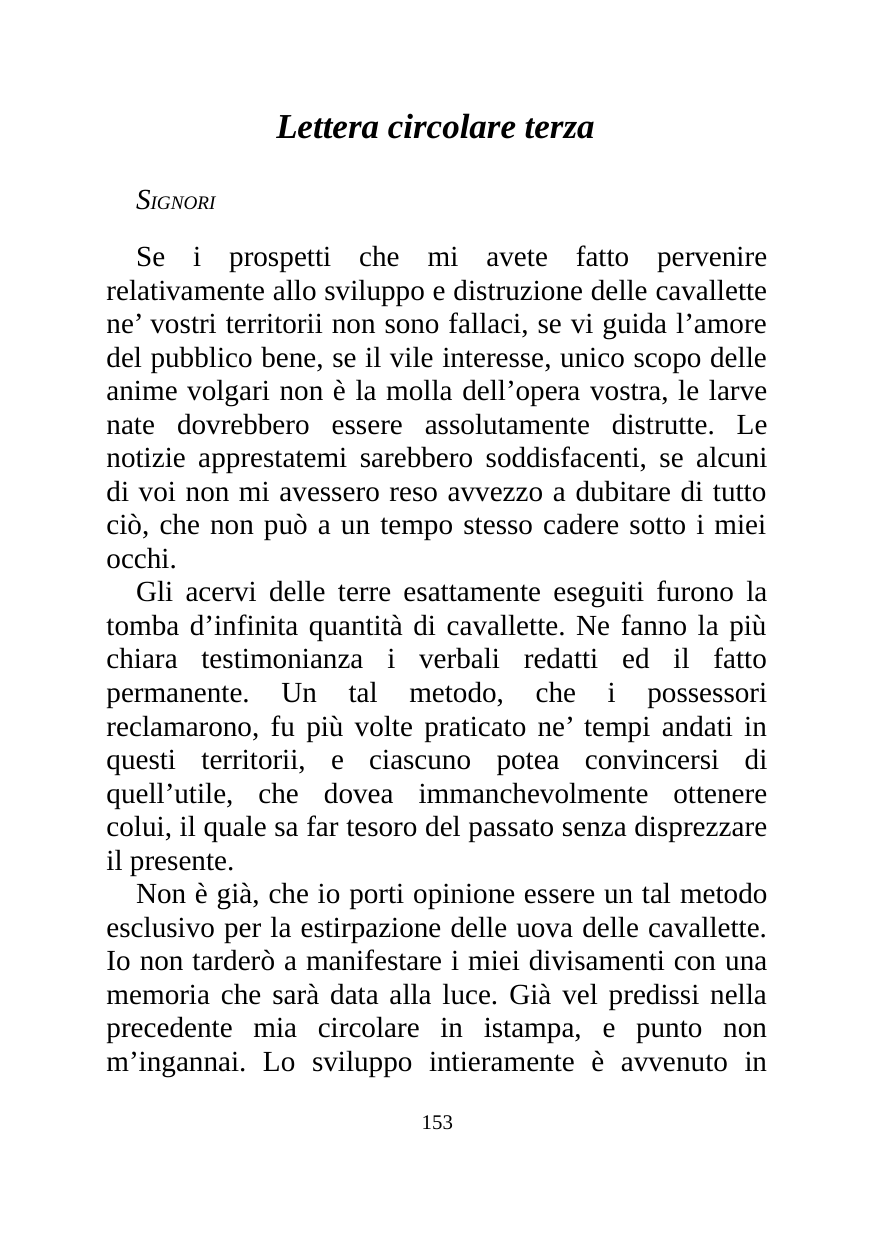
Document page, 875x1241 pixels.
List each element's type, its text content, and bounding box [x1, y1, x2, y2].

text Non è già, che io porti opinione essere un tal metodo esclusivo per la estirpazione delle uova delle cavallette. Io non tarderò a manifestare i miei divisamenti con una memoria che sarà data alla luce. Già vel predissi nella precedente mia circolare in istampa, e punto non m’ingannai. Lo sviluppo intieramente è avvenuto in [106, 876, 768, 1078]
subtitle Lettera circolare terza [106, 106, 768, 146]
text Se i prospetti che mi avete fatto pervenire relativamente allo sviluppo e distruzione delle cavallette ne’ vostri territorii non sono fallaci, se vi guida l’amore del pubblico bene, se il vile interesse, unico scopo delle anime volgari non è la molla dell’opera vostra, le larve nate dovrebbero essere assolutamente distrutte. Le notizie apprestatemi sarebbero soddisfacenti, se alcuni di voi non mi avessero reso avvezzo a dubitare di tutto ciò, che non può a un tempo stesso cadere sotto i miei occhi. [106, 239, 768, 574]
text Signori [106, 182, 768, 215]
text Gli acervi delle terre esattamente eseguiti furono la tomba d’infinita quantità di cavallette. Ne fanno la più chiara testimonianza i verbali redatti ed il fatto permanente. Un tal metodo, che i possessori reclamarono, fu più volte praticato ne’ tempi andati in questi territorii, e ciascuno potea convincersi di quell’utile, che dovea immanchevolmente ottenere colui, il quale sa far tesoro del passato senza disprezzare il presente. [106, 574, 768, 876]
